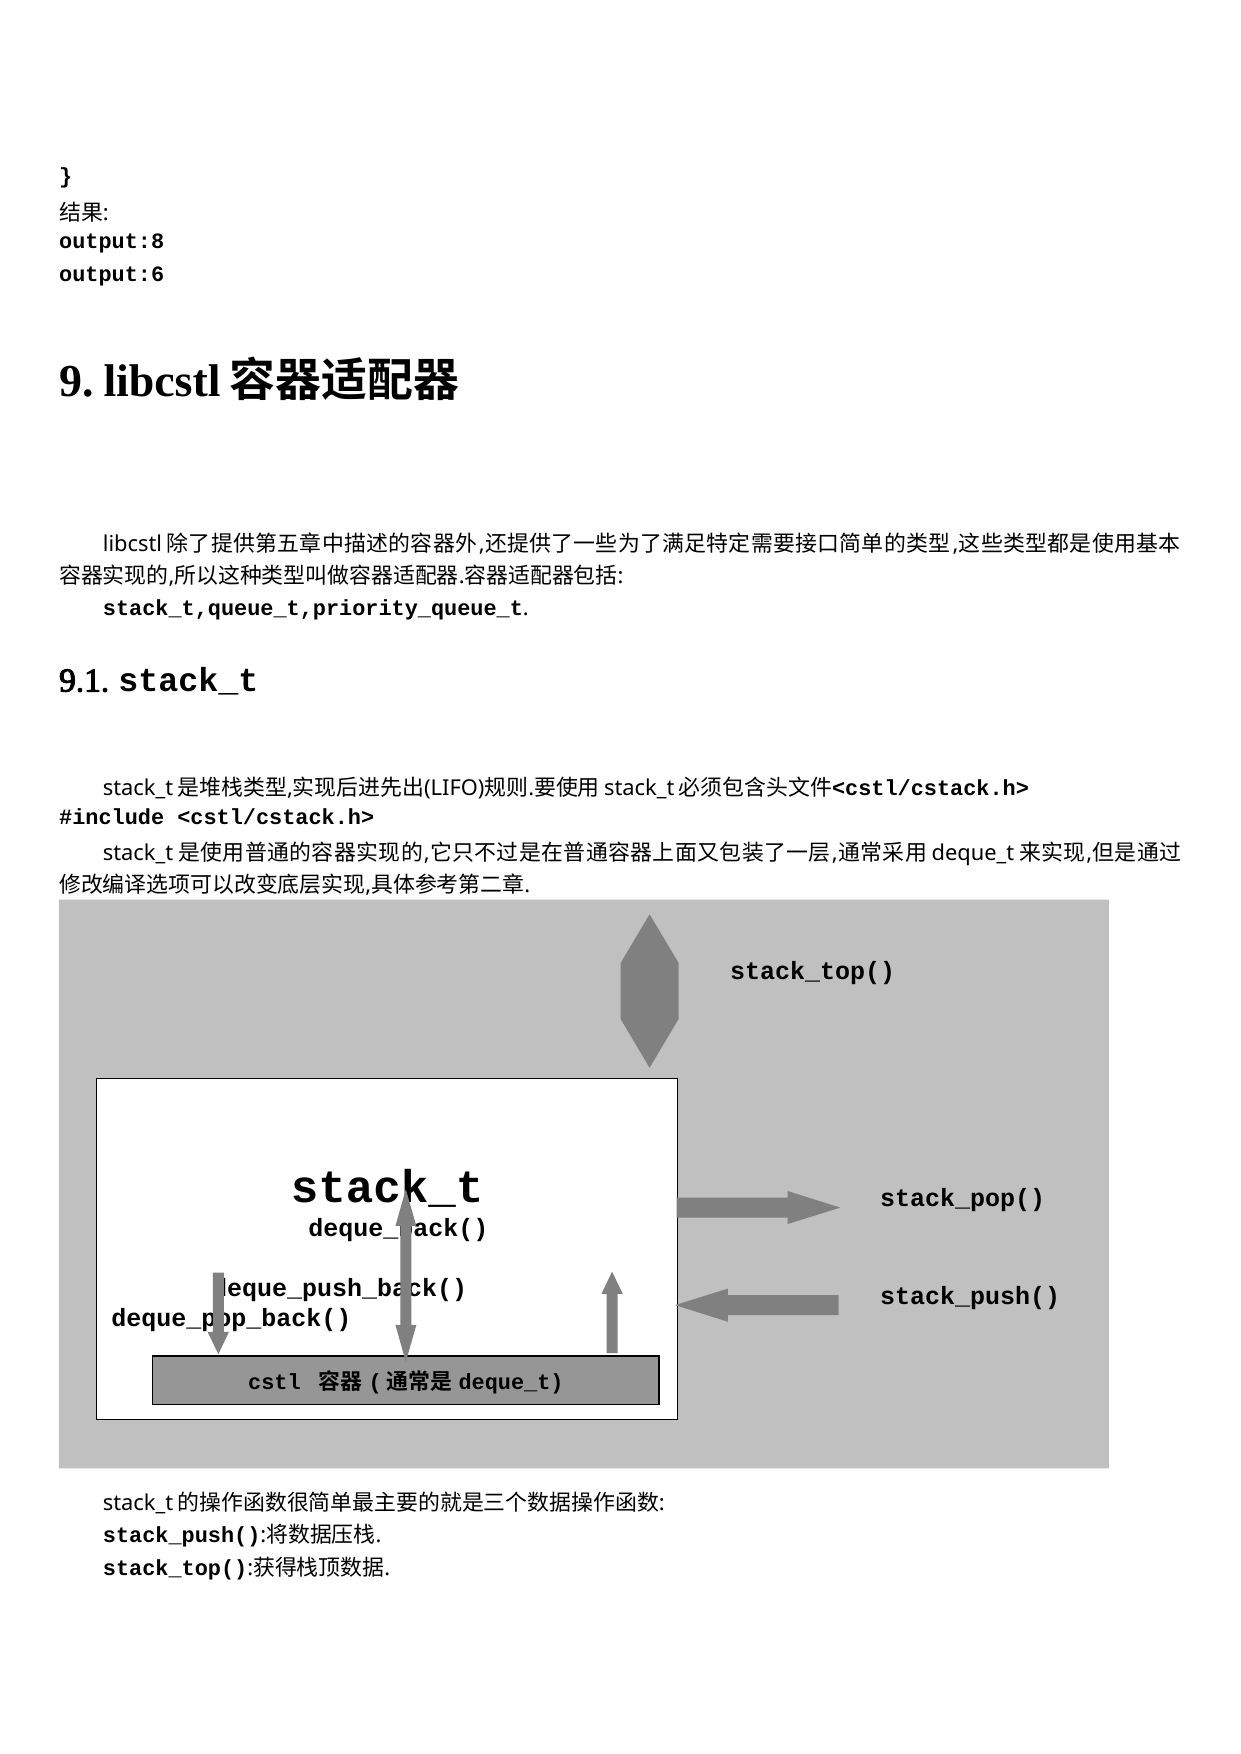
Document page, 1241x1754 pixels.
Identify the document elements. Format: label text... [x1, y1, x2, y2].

text output:6 [59, 259, 1181, 292]
text stack_top():获得栈顶数据. [59, 1550, 1181, 1582]
text stack_t是堆栈类型,实现后进先出(LIFO)规则.要使用stack_t必须包含头文件<cstl/cstack.h> [103, 770, 1181, 802]
text #include <cstl/cstack.h> [59, 802, 1181, 835]
text libcstl除了提供第五章中描述的容器外,还提供了一些为了满足特定需要接口简单的类型,这些类型都是使用基本容器实现的,所以这种类型叫做容器适配器.容器适配器包括: [59, 526, 1181, 591]
text 结果: [59, 194, 1181, 227]
text stack_t的操作函数很简单最主要的就是三个数据操作函数: [59, 1485, 1181, 1517]
text stack_push():将数据压栈. [59, 1517, 1181, 1550]
subtitle stack_t [59, 650, 1181, 715]
text output:8 [59, 227, 1181, 259]
text stack_t是使用普通的容器实现的,它只不过是在普通容器上面又包装了一层,通常采用deque_t来实现,但是通过修改编译选项可以改变底层实现,具体参考第二章. [59, 835, 1181, 900]
text } [59, 162, 1181, 194]
subtitle libcstl容器适配器 [59, 327, 1181, 425]
text stack_t,queue_t,priority_queue_t. [59, 591, 1181, 623]
